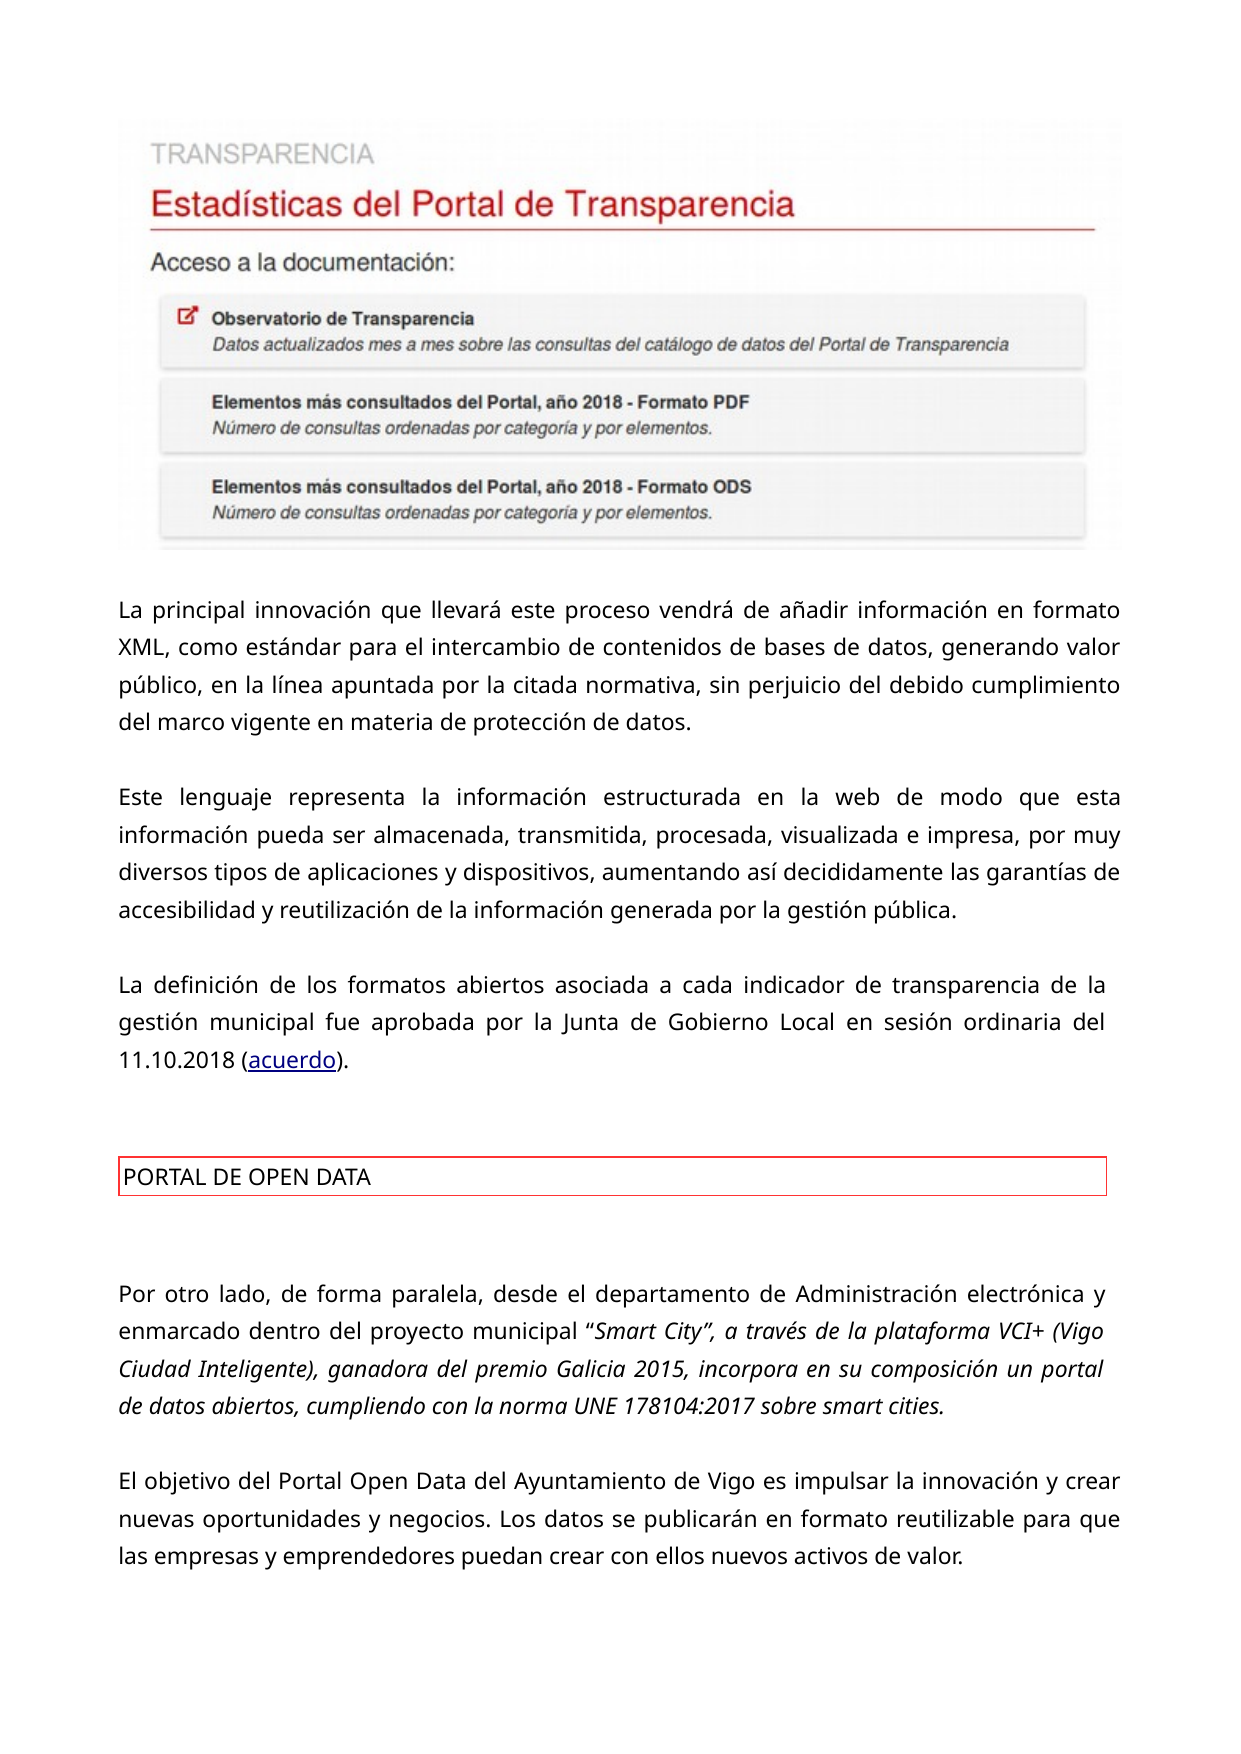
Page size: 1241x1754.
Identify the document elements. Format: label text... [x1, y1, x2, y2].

picture [118, 118, 1123, 550]
text La definición de los formatos abiertos asociada a cada indicador de transparencia de la gestión municipal fue aprobada por la Junta de Gobierno Local en sesión ordinaria del 11.10.2018 (acuerdo). [118, 969, 1107, 1075]
text El objetivo del Portal Open Data del Ayuntamiento de Vigo es impulsar la innovación y crear nuevas oportunidades y negocios. Los datos se publicarán en formato reutilizable para que las empresas y emprendedores puedan crear con ellos nuevos activos de valor. [118, 1465, 1122, 1571]
text PORTAL DE OPEN DATA [120, 1158, 1106, 1195]
text La principal innovación que llevará este proceso vendrá de añadir información en formato XML, como estándar para el intercambio de contenidos de bases de datos, generando valor público, en la línea apuntada por la citada normativa, sin perjuicio del debido cumplimiento del marco vigente en materia de protección de datos. [118, 594, 1122, 737]
text Por otro lado, de forma paralela, desde el departamento de Administración electrónica y enmarcado dentro del proyecto municipal “Smart City”, a través de la plataforma VCI+ (Vigo Ciudad Inteligente), ganadora del premio Galicia 2015, incorpora en su composición un portal de datos abiertos, cumpliendo con la norma UNE 178104:2017 sobre smart cities. [118, 1278, 1107, 1421]
text Este lenguaje representa la información estructurada en la web de modo que esta información pueda ser almacenada, transmitida, procesada, visualizada e impresa, por muy diversos tipos de aplicaciones y dispositivos, aumentando así decididamente las garantías de accesibilidad y reutilización de la información generada por la gestión pública. [118, 781, 1122, 925]
